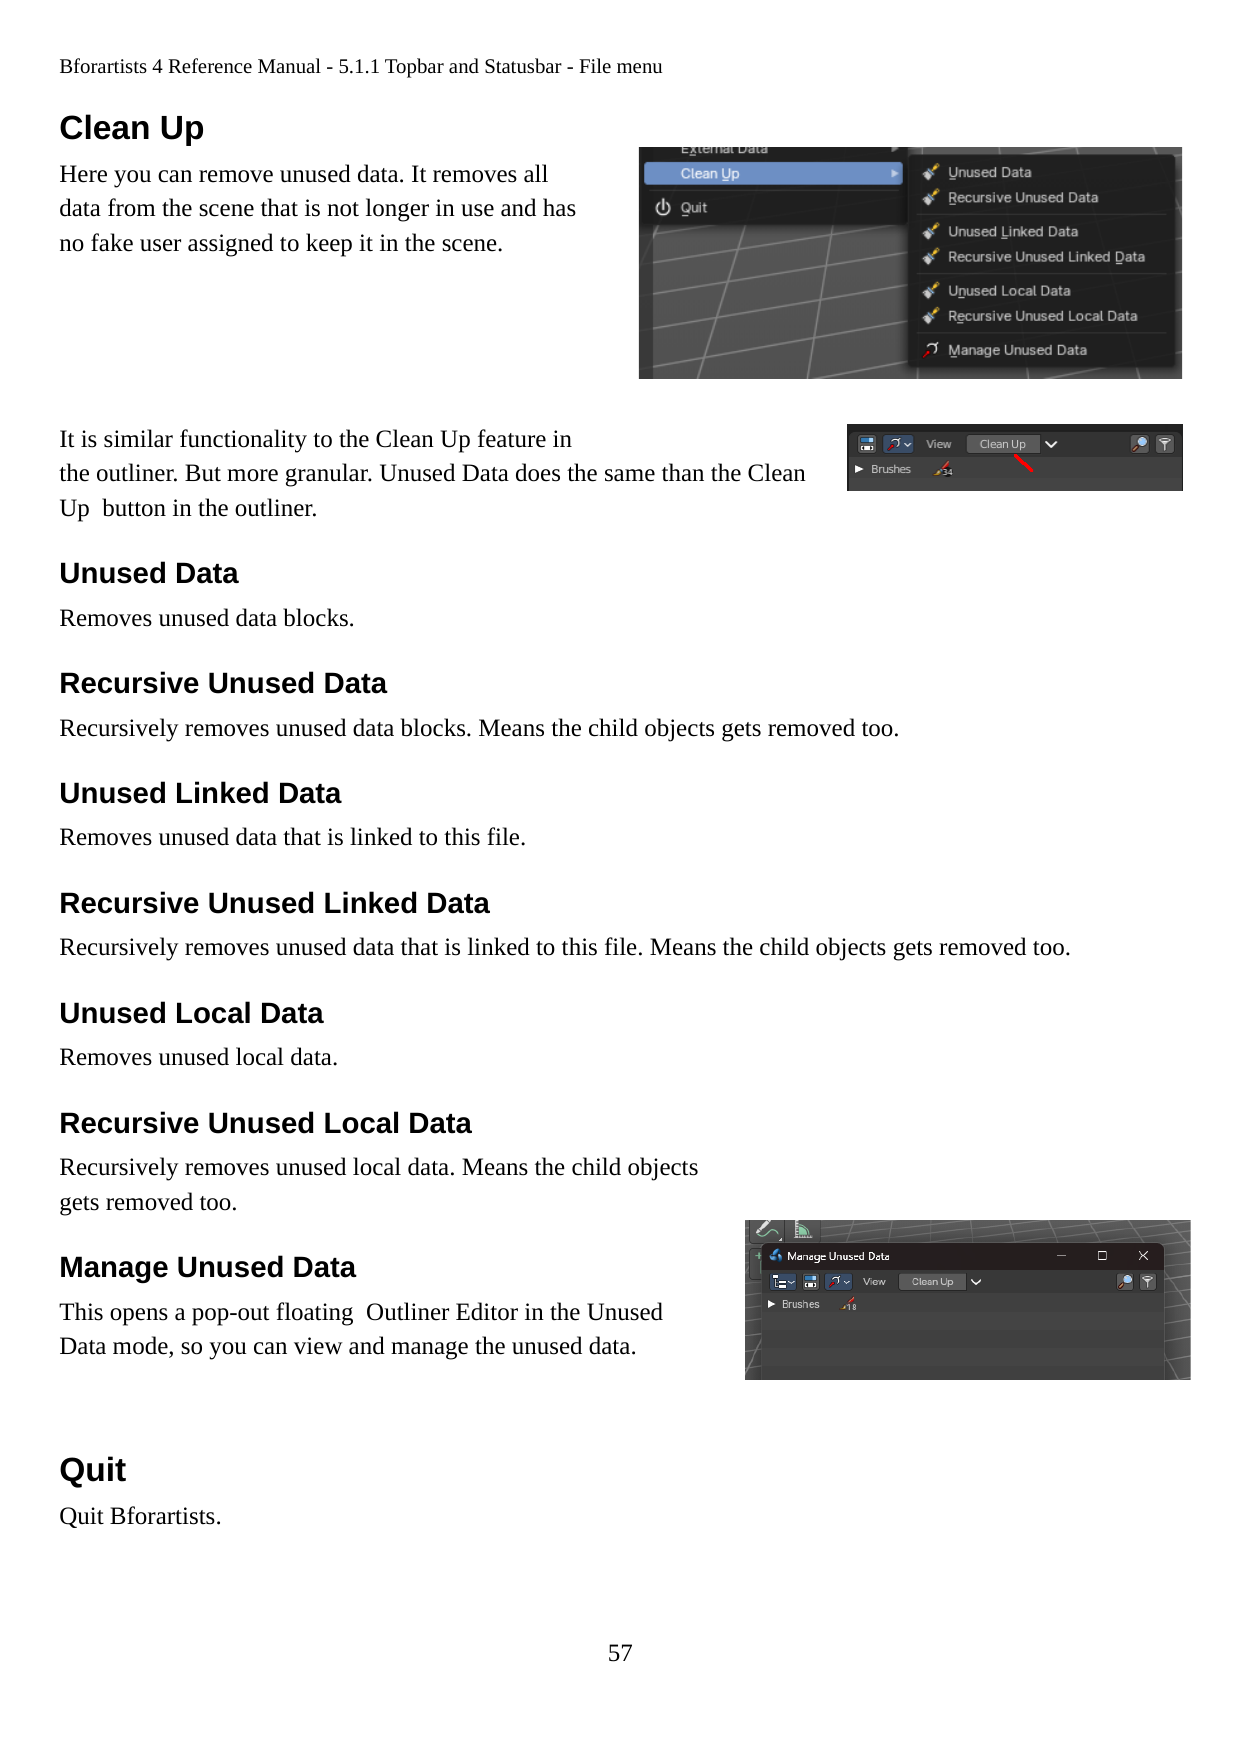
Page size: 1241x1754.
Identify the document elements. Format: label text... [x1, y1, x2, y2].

subtitle Manage Unused Data [59, 1250, 745, 1284]
subtitle Recursive Unused Data [59, 666, 1181, 700]
picture [745, 1220, 1191, 1380]
subtitle Unused Linked Data [59, 776, 1181, 810]
text Here you can remove unused data. It removes all data from the scene that is not longer in use and has no fake user assigned to keep it in the scene. [59, 159, 638, 256]
picture [847, 424, 1183, 491]
subtitle Recursive Unused Local Data [59, 1106, 1181, 1140]
text It is similar functionality to the Clean Up feature in the outliner. But more granular. Unused Data does the same than the Clean Up button in the outliner. [59, 424, 1181, 522]
subtitle Recursive Unused Linked Data [59, 886, 1181, 920]
subtitle Unused Data [59, 556, 1181, 590]
subtitle Clean Up [59, 107, 1181, 146]
text Removes unused data that is linked to this file. [59, 822, 1181, 851]
text Recursively removes unused data that is linked to this file. Means the child objects gets removed too. [59, 932, 1181, 961]
subtitle Quit [59, 1450, 1181, 1489]
text Quit Bforartists. [59, 1501, 1181, 1530]
text Recursively removes unused local data. Means the child objects gets removed too. [59, 1152, 1181, 1215]
subtitle Unused Local Data [59, 996, 1181, 1030]
text Recursively removes unused data blocks. Means the child objects gets removed too. [59, 713, 1181, 741]
picture [638, 147, 1183, 379]
text Removes unused local data. [59, 1042, 1181, 1071]
text This opens a pop-out floating Outliner Editor in the Unused Data mode, so you can view and manage the unused data. [59, 1297, 745, 1360]
text Removes unused data blocks. [59, 603, 1181, 631]
